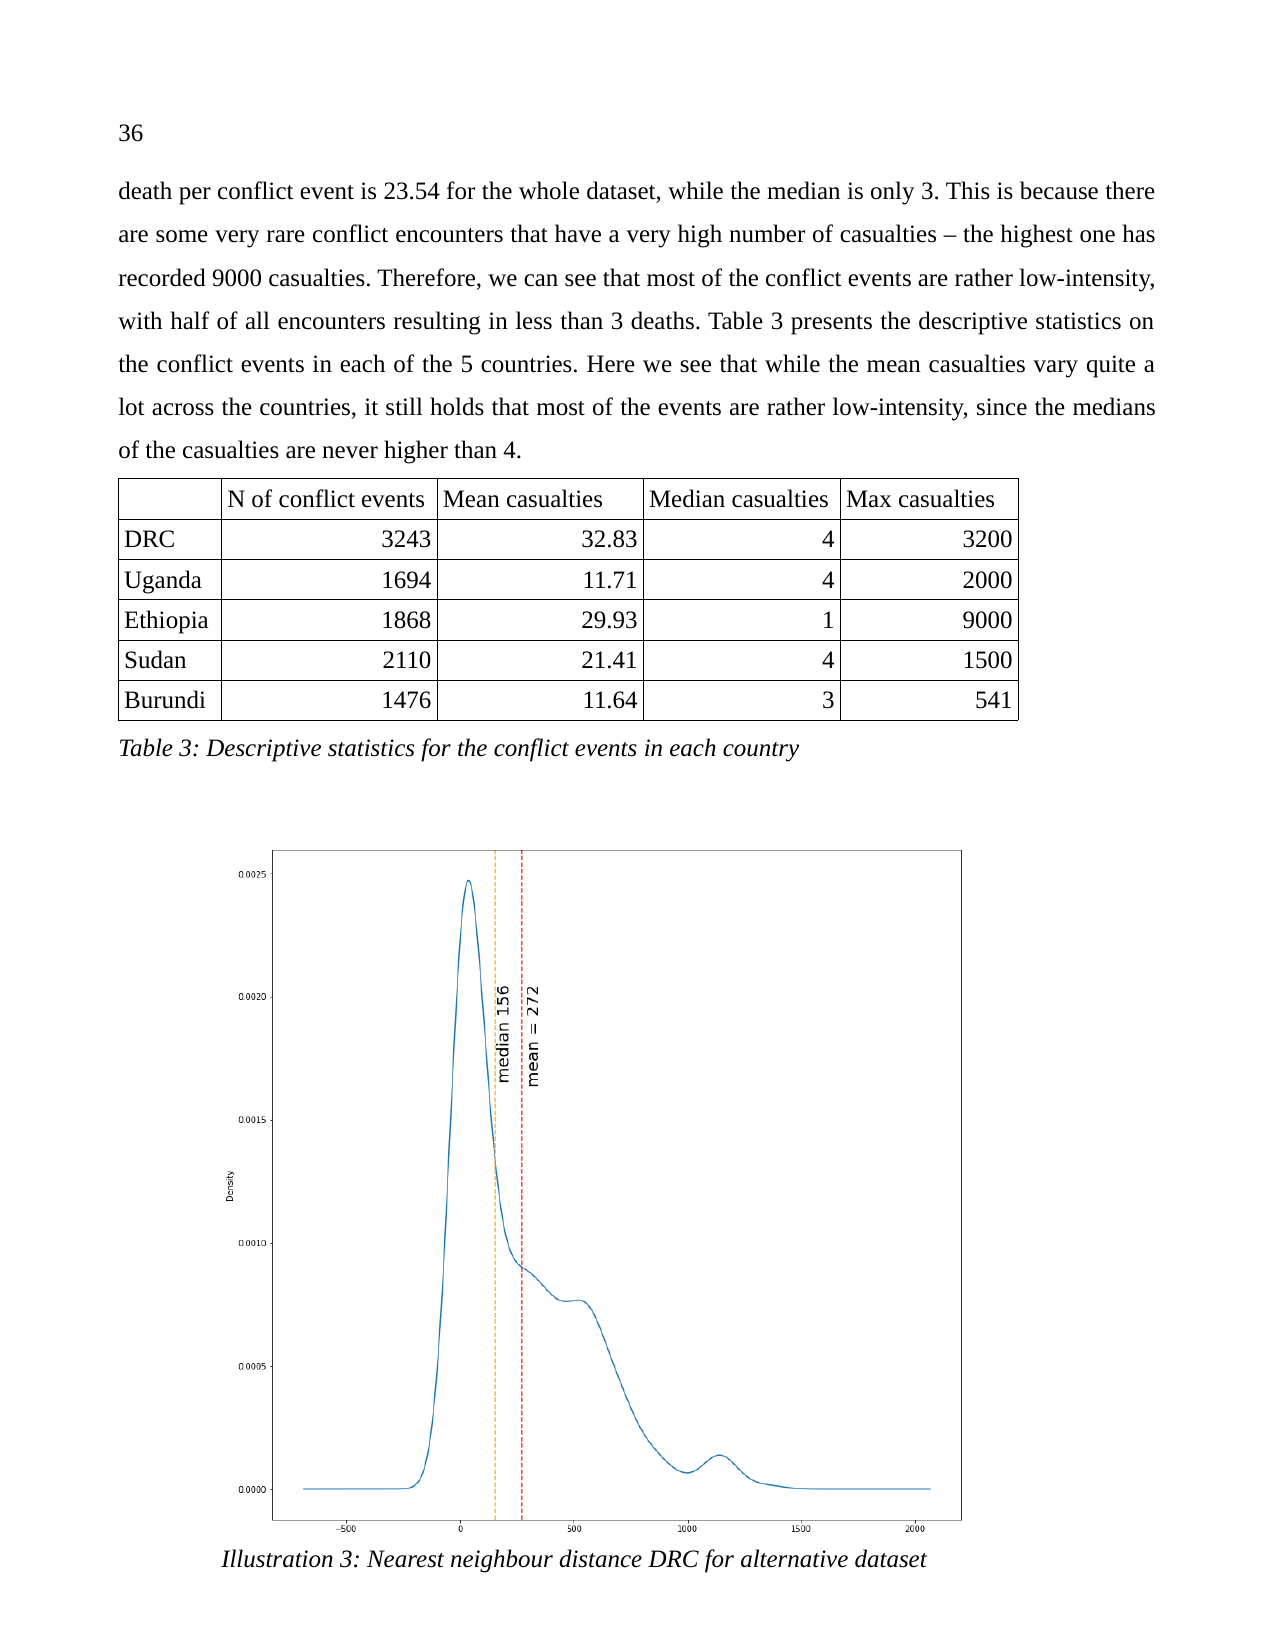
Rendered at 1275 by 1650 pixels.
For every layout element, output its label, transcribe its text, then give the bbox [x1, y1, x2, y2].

table_header [119, 479, 221, 518]
table_cell DRC [119, 520, 221, 559]
table_cell Burundi [119, 681, 221, 720]
table_header Max casualties [841, 479, 1018, 518]
table_cell 11.64 [438, 681, 643, 720]
table_cell 541 [841, 681, 1018, 720]
table_cell 1868 [222, 600, 437, 639]
picture [221, 841, 968, 1539]
table_cell 1476 [222, 681, 437, 720]
table_cell 9000 [841, 600, 1018, 639]
table_cell 3 [644, 681, 840, 720]
table_cell 2110 [222, 641, 437, 680]
table_header Mean casualties [438, 479, 643, 518]
table_cell 4 [644, 560, 840, 599]
table_cell Ethiopia [119, 600, 221, 639]
table_cell 3200 [841, 520, 1018, 559]
text Table 3: Descriptive statistics for the conflict events in each country [118, 733, 1157, 761]
table_cell 1 [644, 600, 840, 639]
table_header Median casualties [644, 479, 840, 518]
table_cell Uganda [119, 560, 221, 599]
text death per conflict event is 23.54 for the whole dataset, while the median is only 3. This is because there are some very rare conflict encounters that have a very high number of casualties – the highest one has recorded 9000 casualties. Therefore, we can see that most of the conflict events are rather low-intensity, with half of all encounters resulting in less than 3 deaths. Table 3 presents the descriptive statistics on the conflict events in each of the 5 countries. Here we see that while the mean casualties vary quite a lot across the countries, it still holds that most of the events are rather low-intensity, since the medians of the casualties are never higher than 4. [118, 176, 1157, 464]
table_cell 11.71 [438, 560, 643, 599]
table_cell 1500 [841, 641, 1018, 680]
table_header N of conflict events [222, 479, 437, 518]
text Illustration 3: Nearest neighbour distance DRC for alternative dataset [221, 1539, 968, 1573]
table_cell 3243 [222, 520, 437, 559]
table_cell 1694 [222, 560, 437, 599]
table_cell 4 [644, 520, 840, 559]
table_cell Sudan [119, 641, 221, 680]
table_cell 29.93 [438, 600, 643, 639]
table_cell 2000 [841, 560, 1018, 599]
table_cell 32.83 [438, 520, 643, 559]
table_cell 4 [644, 641, 840, 680]
table_cell 21.41 [438, 641, 643, 680]
